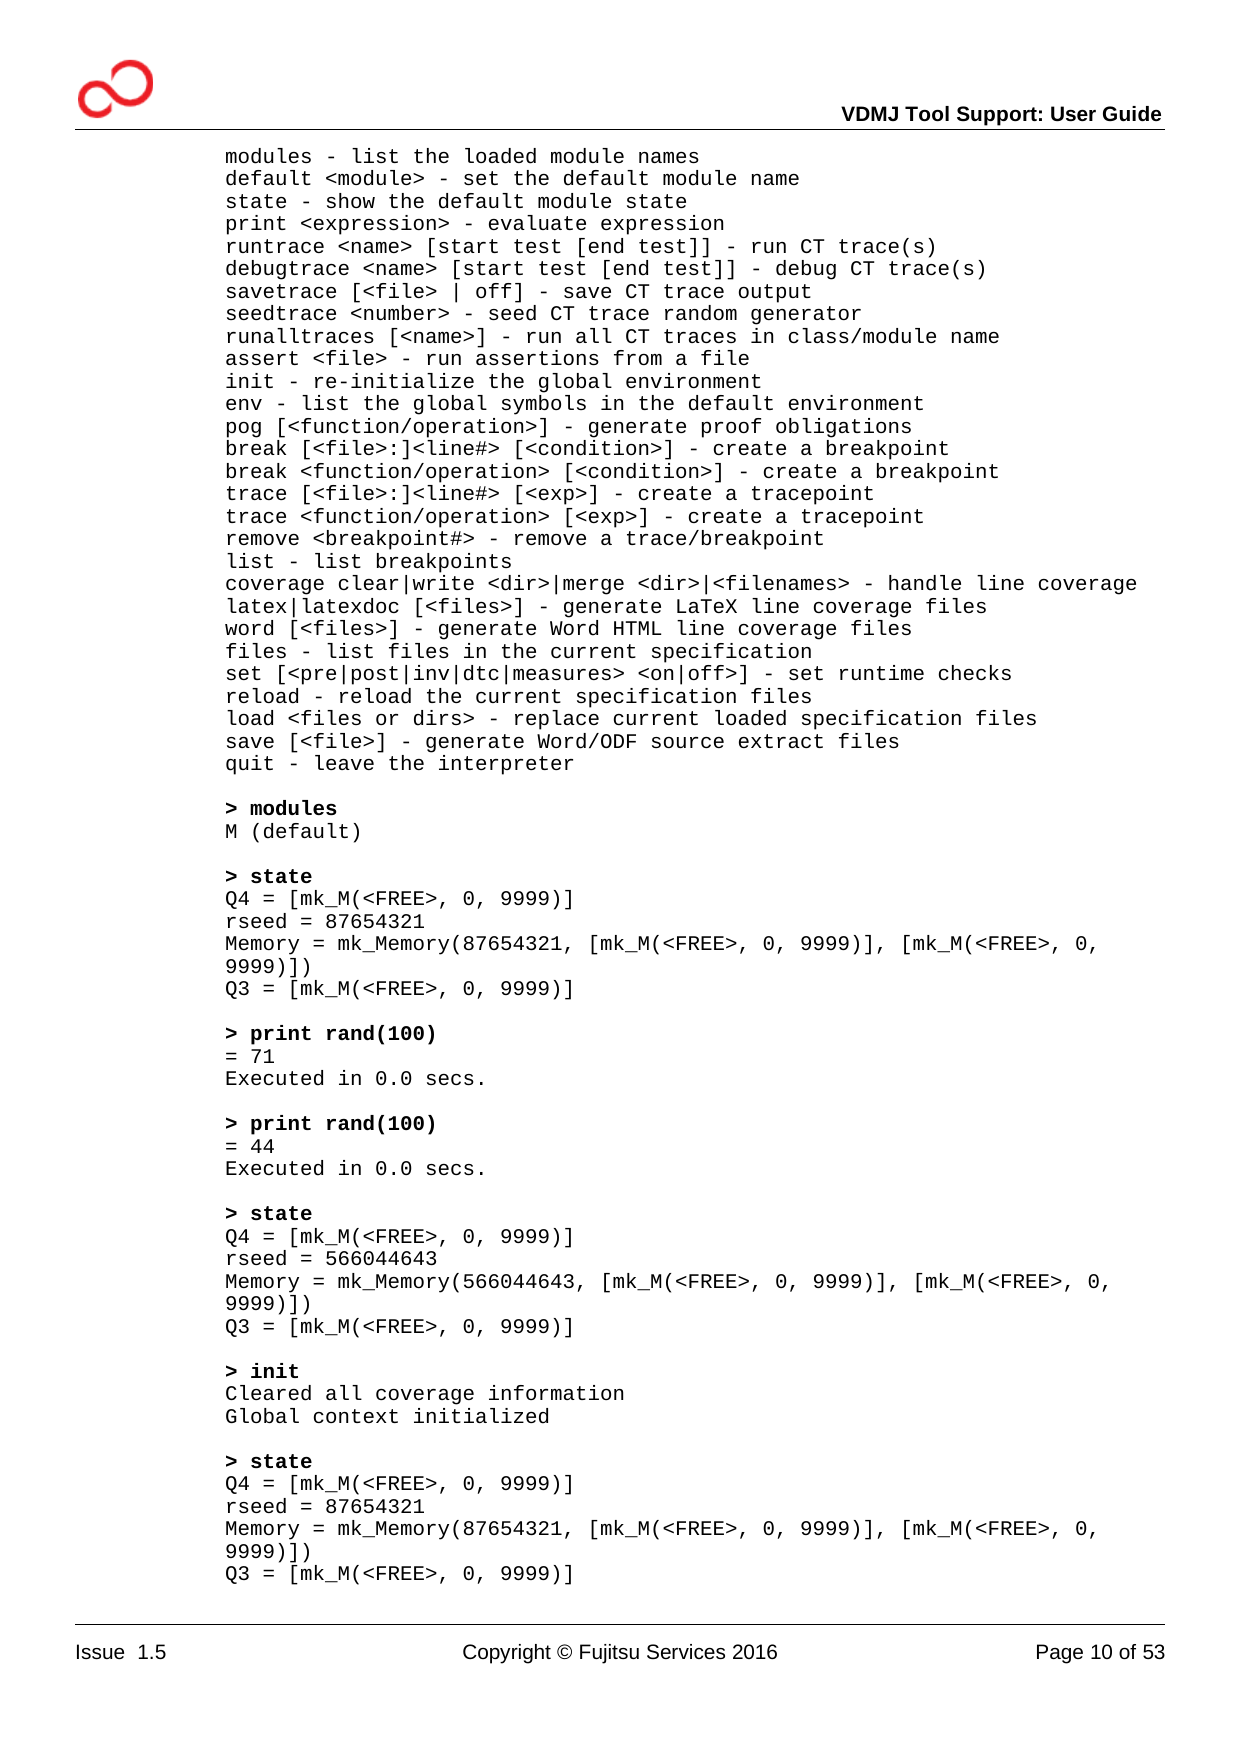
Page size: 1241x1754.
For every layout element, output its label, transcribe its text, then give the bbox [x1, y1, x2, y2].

text > state [225, 865, 1165, 888]
text state - show the default module state [225, 190, 1165, 213]
text init - re-initialize the global environment [225, 370, 1165, 393]
text Memory = mk_Memory(566044643, [mk_M(<FREE>, 0, 9999)], [mk_M(<FREE>, 0, 9999)]) [225, 1270, 1165, 1315]
text pog [<function/operation>] - generate proof obligations [225, 415, 1165, 438]
text break <function/operation> [<condition>] - create a breakpoint [225, 460, 1165, 483]
text runtrace <name> [start test [end test]] - run CT trace(s) [225, 235, 1165, 258]
text Memory = mk_Memory(87654321, [mk_M(<FREE>, 0, 9999)], [mk_M(<FREE>, 0, 9999)]) [225, 1518, 1165, 1563]
text print <expression> - evaluate expression [225, 213, 1165, 235]
text remove <breakpoint#> - remove a trace/breakpoint [225, 528, 1165, 550]
text latex|latexdoc [<files>] - generate LaTeX line coverage files [225, 595, 1165, 618]
text > init [225, 1360, 1165, 1383]
text set [<pre|post|inv|dtc|measures> <on|off>] - set runtime checks [225, 663, 1165, 685]
text > print rand(100) [225, 1023, 1165, 1045]
picture [78, 52, 153, 128]
text > print rand(100) [225, 1113, 1165, 1135]
text > state [225, 1450, 1165, 1473]
text Executed in 0.0 secs. [225, 1158, 1165, 1180]
text assert <file> - run assertions from a file [225, 348, 1165, 370]
text Q4 = [mk_M(<FREE>, 0, 9999)] [225, 1473, 1165, 1495]
text coverage clear|write <dir>|merge <dir>|<filenames> - handle line coverage [225, 573, 1165, 595]
text debugtrace <name> [start test [end test]] - debug CT trace(s) [225, 258, 1165, 280]
text default <module> - set the default module name [225, 168, 1165, 190]
text word [<files>] - generate Word HTML line coverage files [225, 618, 1165, 640]
text trace [<file>:]<line#> [<exp>] - create a tracepoint [225, 483, 1165, 505]
text rseed = 87654321 [225, 910, 1165, 933]
text > modules [225, 798, 1165, 820]
text Q3 = [mk_M(<FREE>, 0, 9999)] [225, 978, 1165, 1000]
text savetrace [<file> | off] - save CT trace output [225, 280, 1165, 303]
text rseed = 87654321 [225, 1495, 1165, 1518]
text Q3 = [mk_M(<FREE>, 0, 9999)] [225, 1315, 1165, 1338]
text = 71 [225, 1045, 1165, 1068]
text break [<file>:]<line#> [<condition>] - create a breakpoint [225, 438, 1165, 460]
text quit - leave the interpreter [225, 753, 1165, 775]
text > state [225, 1203, 1165, 1225]
text Cleared all coverage information [225, 1383, 1165, 1405]
text Global context initialized [225, 1405, 1165, 1428]
text list - list breakpoints [225, 550, 1165, 573]
text seedtrace <number> - seed CT trace random generator [225, 303, 1165, 325]
text modules - list the loaded module names [225, 145, 1165, 168]
text Executed in 0.0 secs. [225, 1068, 1165, 1090]
text Memory = mk_Memory(87654321, [mk_M(<FREE>, 0, 9999)], [mk_M(<FREE>, 0, 9999)]) [225, 933, 1165, 978]
text trace <function/operation> [<exp>] - create a tracepoint [225, 505, 1165, 528]
text = 44 [225, 1135, 1165, 1158]
text Q3 = [mk_M(<FREE>, 0, 9999)] [225, 1563, 1165, 1585]
text env - list the global symbols in the default environment [225, 393, 1165, 415]
text load <files or dirs> - replace current loaded specification files [225, 708, 1165, 730]
text Q4 = [mk_M(<FREE>, 0, 9999)] [225, 1225, 1165, 1248]
text Q4 = [mk_M(<FREE>, 0, 9999)] [225, 888, 1165, 910]
text reload - reload the current specification files [225, 685, 1165, 708]
text files - list files in the current specification [225, 640, 1165, 663]
text M (default) [225, 820, 1165, 843]
text save [<file>] - generate Word/ODF source extract files [225, 730, 1165, 753]
text rseed = 566044643 [225, 1248, 1165, 1270]
text runalltraces [<name>] - run all CT traces in class/module name [225, 325, 1165, 348]
